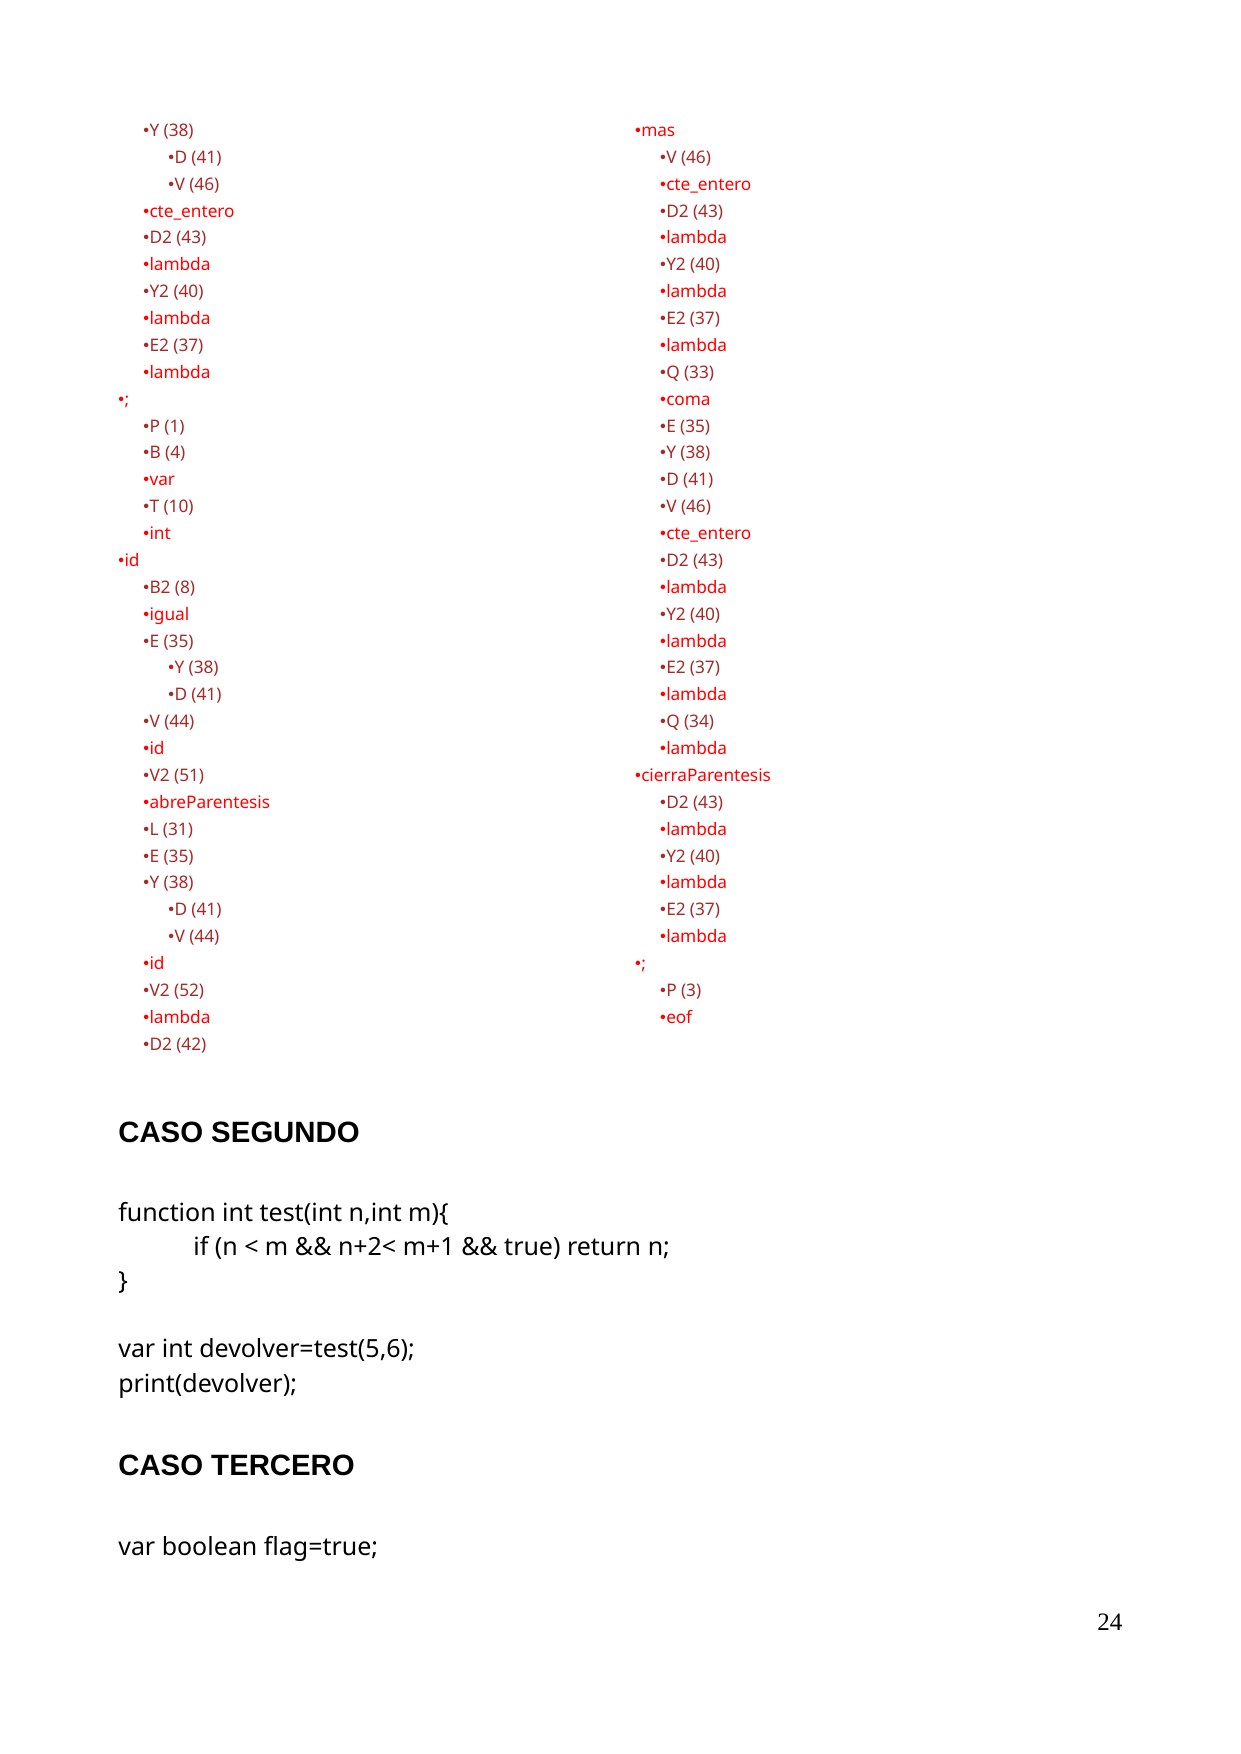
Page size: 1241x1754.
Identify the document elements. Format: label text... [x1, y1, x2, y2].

list lambda [635, 682, 1122, 706]
list lambda [118, 1005, 605, 1028]
list D2 (43) [118, 226, 605, 254]
subtitle CASO TERCERO [118, 1448, 1122, 1482]
list V2 (52) [118, 978, 605, 1007]
list Y2 (40) [635, 602, 1122, 631]
list P (1) [118, 414, 605, 442]
list ; [118, 387, 605, 410]
list lambda [635, 279, 1122, 303]
list lambda [118, 306, 605, 330]
list Y2 (40) [635, 252, 1122, 281]
list D2 (43) [635, 199, 1122, 227]
list id [118, 548, 605, 572]
list Y2 (40) [118, 279, 605, 308]
text function int test(int n,int m){ [118, 1195, 1122, 1229]
list Y (38) [118, 871, 605, 899]
list B (4) [118, 441, 605, 469]
list Y (38) [635, 441, 1122, 469]
list E (35) [118, 844, 605, 872]
list D (41) [635, 467, 1122, 496]
list lambda [635, 226, 1122, 249]
list cte_entero [118, 199, 605, 222]
list V (46) [635, 145, 1122, 174]
list var [118, 467, 605, 491]
list E2 (37) [635, 897, 1122, 926]
list Y2 (40) [635, 844, 1122, 872]
list V (44) [118, 924, 605, 953]
list cte_entero [635, 172, 1122, 195]
list E (35) [635, 414, 1122, 442]
list Y (38) [118, 118, 605, 147]
list V (46) [635, 494, 1122, 523]
text } [118, 1263, 1122, 1297]
list D2 (43) [635, 548, 1122, 577]
text var int devolver=test(5,6); [118, 1331, 1122, 1365]
list lambda [118, 360, 605, 383]
list int [118, 521, 605, 545]
list L (31) [118, 817, 605, 846]
list lambda [635, 817, 1122, 840]
list P (3) [635, 978, 1122, 1007]
text if (n < m && n+2< m+1 && true) return n; [118, 1229, 1122, 1263]
list B2 (8) [118, 575, 605, 604]
list mas [635, 118, 1122, 142]
list T (10) [118, 494, 605, 523]
list Y (38) [118, 656, 605, 684]
list D (41) [118, 145, 605, 174]
list E2 (37) [635, 306, 1122, 335]
list D (41) [118, 897, 605, 926]
list V (46) [118, 172, 605, 201]
list lambda [635, 924, 1122, 948]
list V2 (51) [118, 763, 605, 792]
list lambda [635, 736, 1122, 760]
list E2 (37) [635, 656, 1122, 684]
list igual [118, 602, 605, 625]
list Q (33) [635, 360, 1122, 389]
list cierraParentesis [635, 763, 1122, 787]
list abreParentesis [118, 790, 605, 813]
list lambda [118, 252, 605, 276]
list id [118, 736, 605, 760]
list lambda [635, 629, 1122, 652]
list coma [635, 387, 1122, 410]
list Q (34) [635, 709, 1122, 738]
list eof [635, 1005, 1122, 1028]
subtitle CASO SEGUNDO [118, 1114, 1122, 1148]
text var boolean flag=true; [118, 1528, 1122, 1562]
list ; [635, 951, 1122, 975]
list D (41) [118, 682, 605, 711]
list lambda [635, 575, 1122, 598]
list E2 (37) [118, 333, 605, 362]
list lambda [635, 871, 1122, 894]
list D2 (42) [118, 1032, 605, 1061]
list cte_entero [635, 521, 1122, 545]
list D2 (43) [635, 790, 1122, 819]
list V (44) [118, 709, 605, 738]
list id [118, 951, 605, 975]
list lambda [635, 333, 1122, 357]
list E (35) [118, 629, 605, 657]
text print(devolver); [118, 1365, 1122, 1399]
